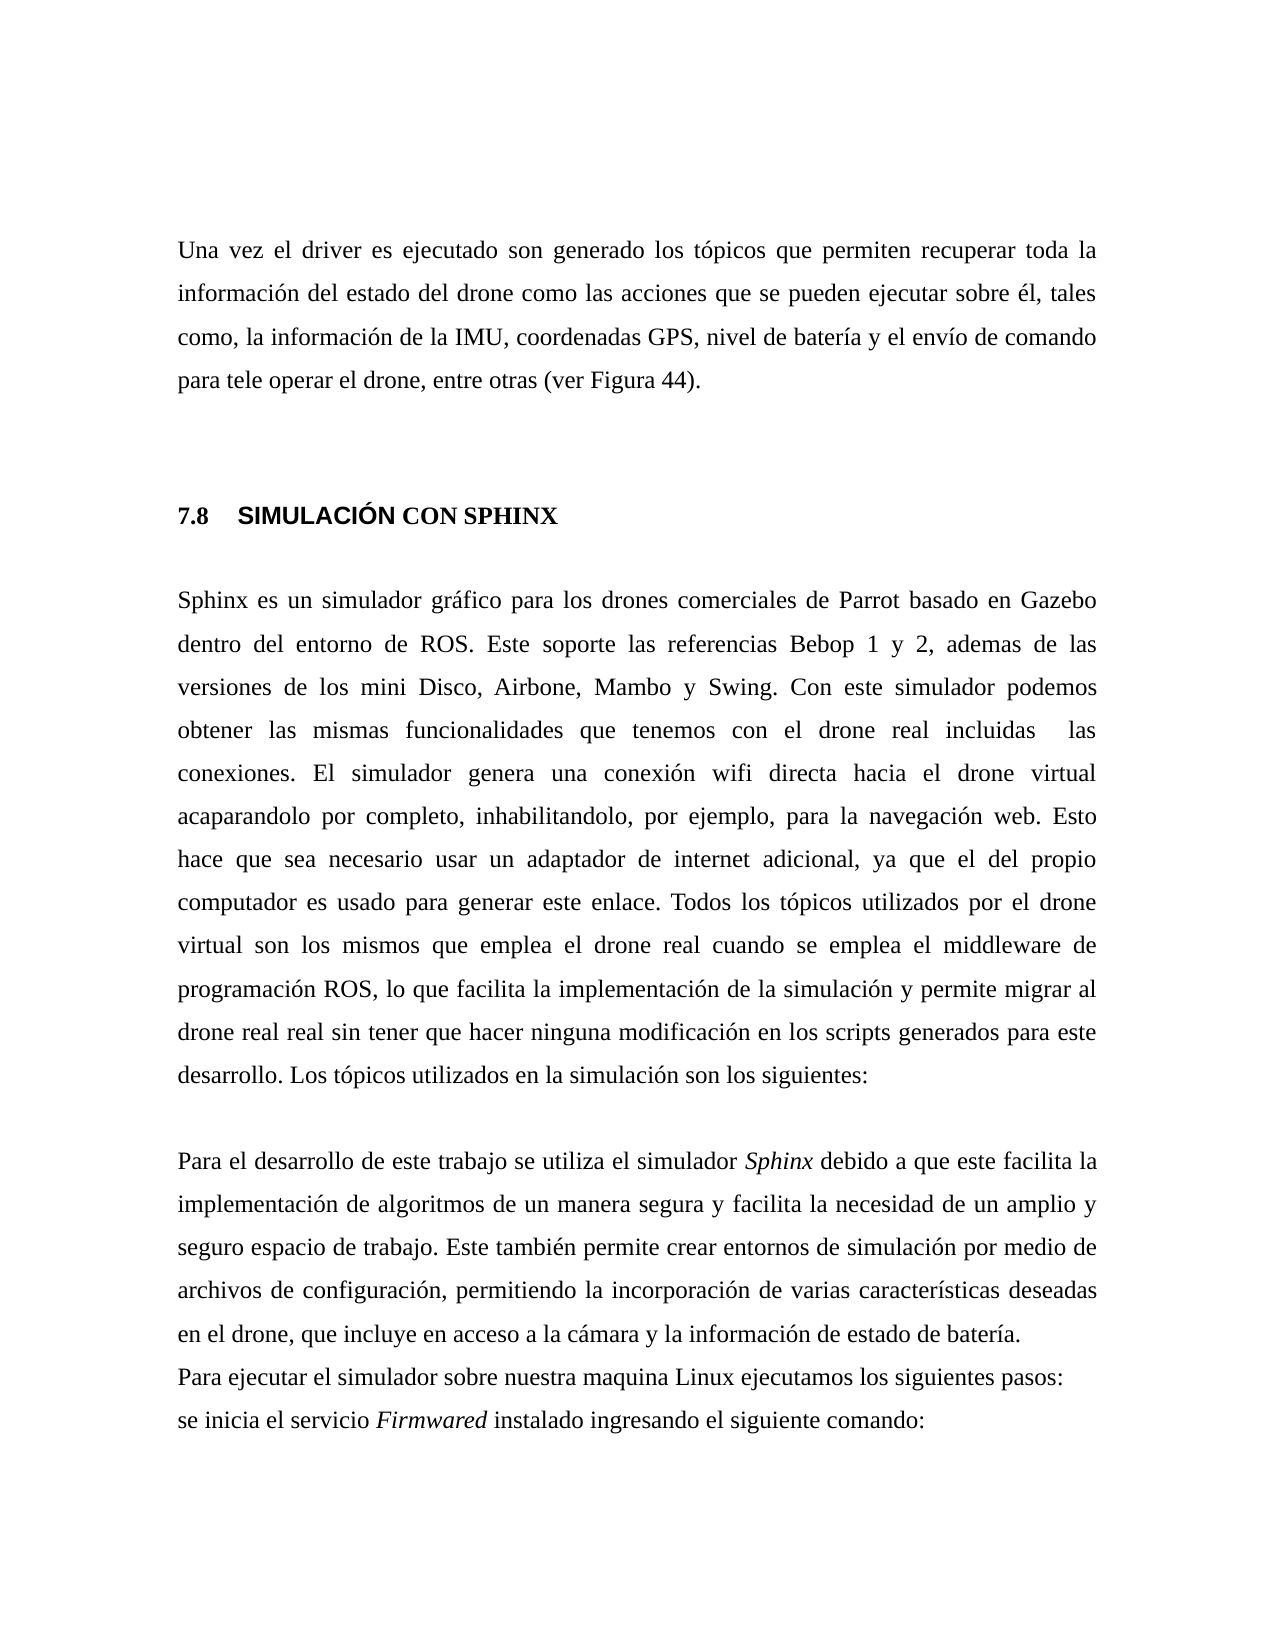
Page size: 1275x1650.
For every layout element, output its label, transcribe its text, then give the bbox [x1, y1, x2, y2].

text se inicia el servicio Firmwared instalado ingresando el siguiente comando: [177, 1405, 1098, 1434]
text Para ejecutar el simulador sobre nuestra maquina Linux ejecutamos los siguientes pasos: [177, 1362, 1098, 1391]
text Para el desarrollo de este trabajo se utiliza el simulador Sphinx debido a que este facilita la implementación de algoritmos de un manera segura y facilita la necesidad de un amplio y seguro espacio de trabajo. Este también permite crear entornos de simulación por medio de archivos de configuración, permitiendo la incorporación de varias características deseadas en el drone, que incluye en acceso a la cámara y la información de estado de batería. [177, 1146, 1098, 1347]
subtitle SIMULACIÓN CON SPHINX [177, 501, 1098, 530]
text Una vez el driver es ejecutado son generado los tópicos que permiten recuperar toda la información del estado del drone como las acciones que se pueden ejecutar sobre él, tales como, la información de la IMU, coordenadas GPS, nivel de batería y el envío de comando para tele operar el drone, entre otras (ver Figura 44). [177, 235, 1098, 393]
text Sphinx es un simulador gráfico para los drones comerciales de Parrot basado en Gazebo dentro del entorno de ROS. Este soporte las referencias Bebop 1 y 2, ademas de las versiones de los mini Disco, Airbone, Mambo y Swing. Con este simulador podemos obtener las mismas funcionalidades que tenemos con el drone real incluidas las conexiones. El simulador genera una conexión wifi directa hacia el drone virtual acaparandolo por completo, inhabilitandolo, por ejemplo, para la navegación web. Esto hace que sea necesario usar un adaptador de internet adicional, ya que el del propio computador es usado para generar este enlace. Todos los tópicos utilizados por el drone virtual son los mismos que emplea el drone real cuando se emplea el middleware de programación ROS, lo que facilita la implementación de la simulación y permite migrar al drone real real sin tener que hacer ninguna modificación en los scripts generados para este desarrollo. Los tópicos utilizados en la simulación son los siguientes: [177, 586, 1098, 1089]
